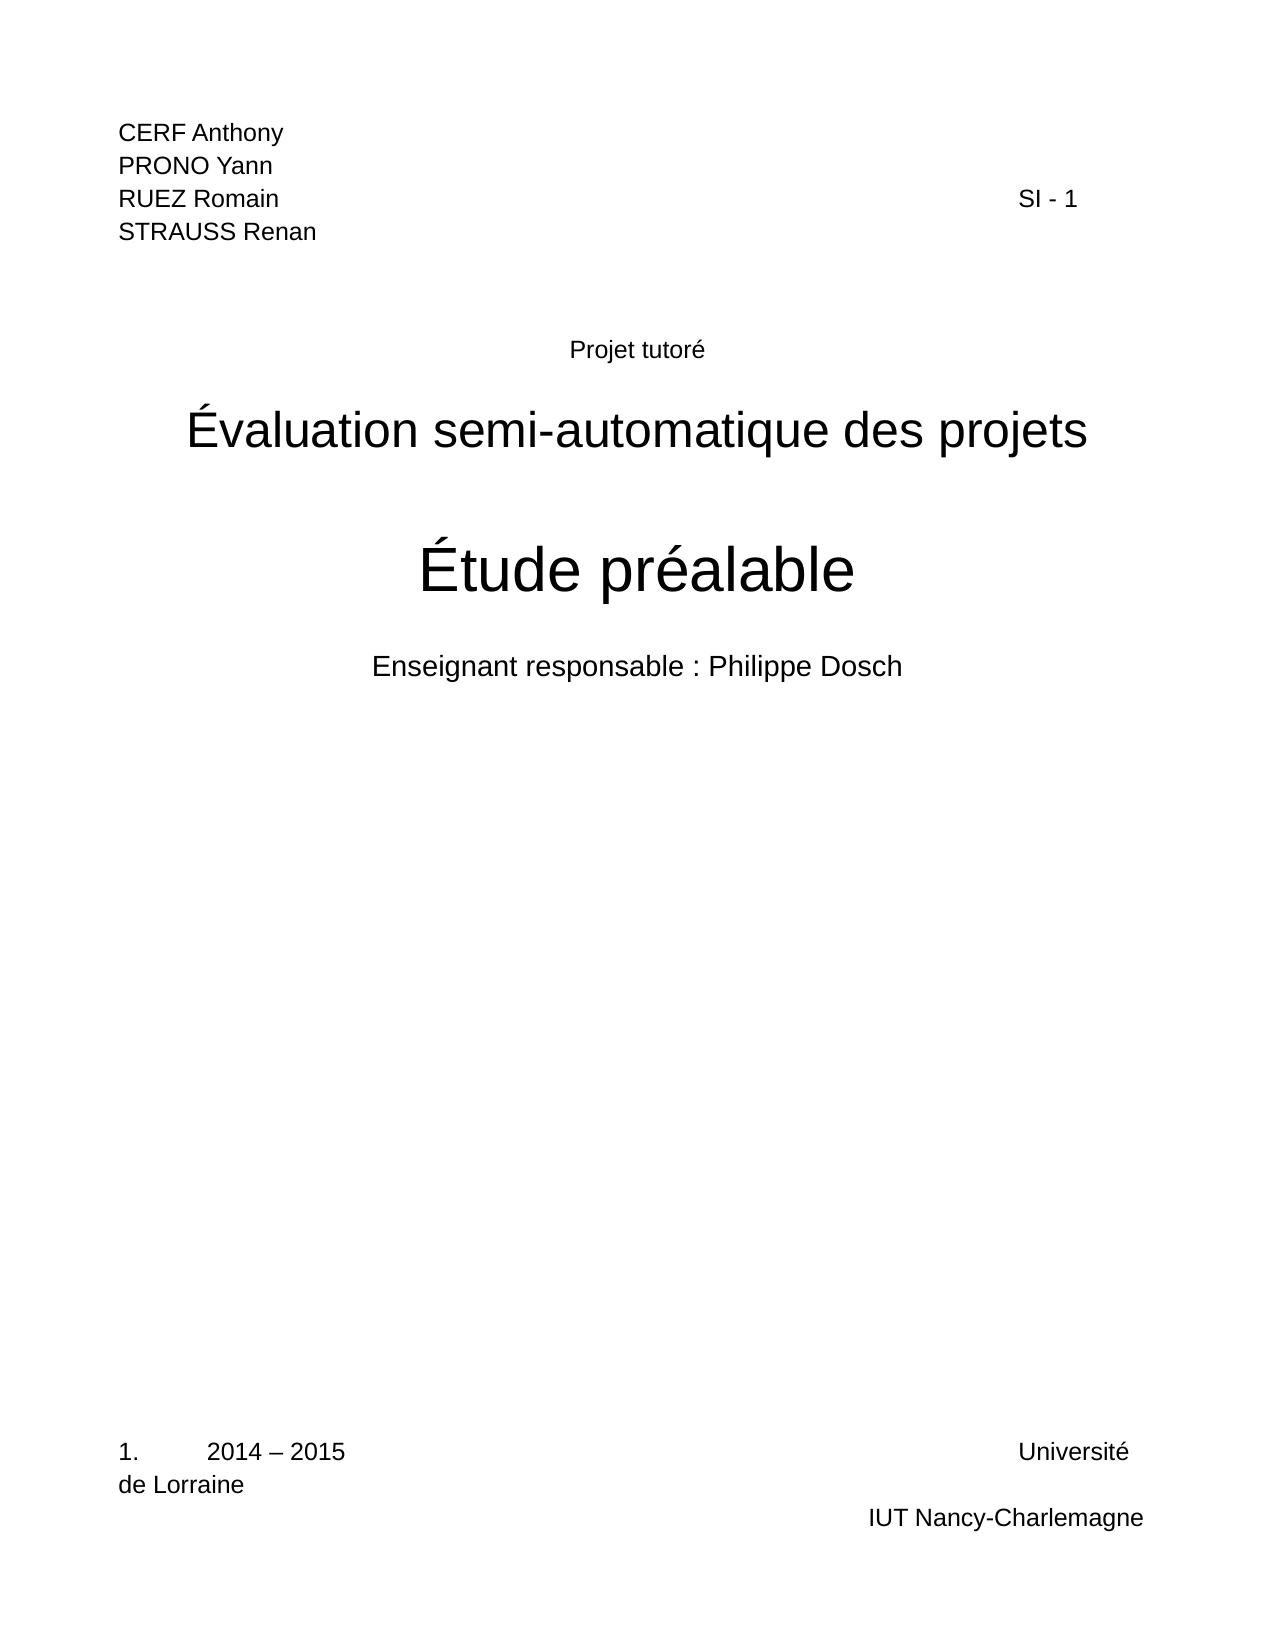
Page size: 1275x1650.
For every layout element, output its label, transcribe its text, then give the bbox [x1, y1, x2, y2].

text Enseignant responsable : Philippe Dosch [118, 648, 1157, 682]
text Évaluation semi-automatique des projets [118, 401, 1157, 458]
text Projet tutoré [118, 335, 1157, 363]
text Étude préalable [118, 533, 1157, 605]
